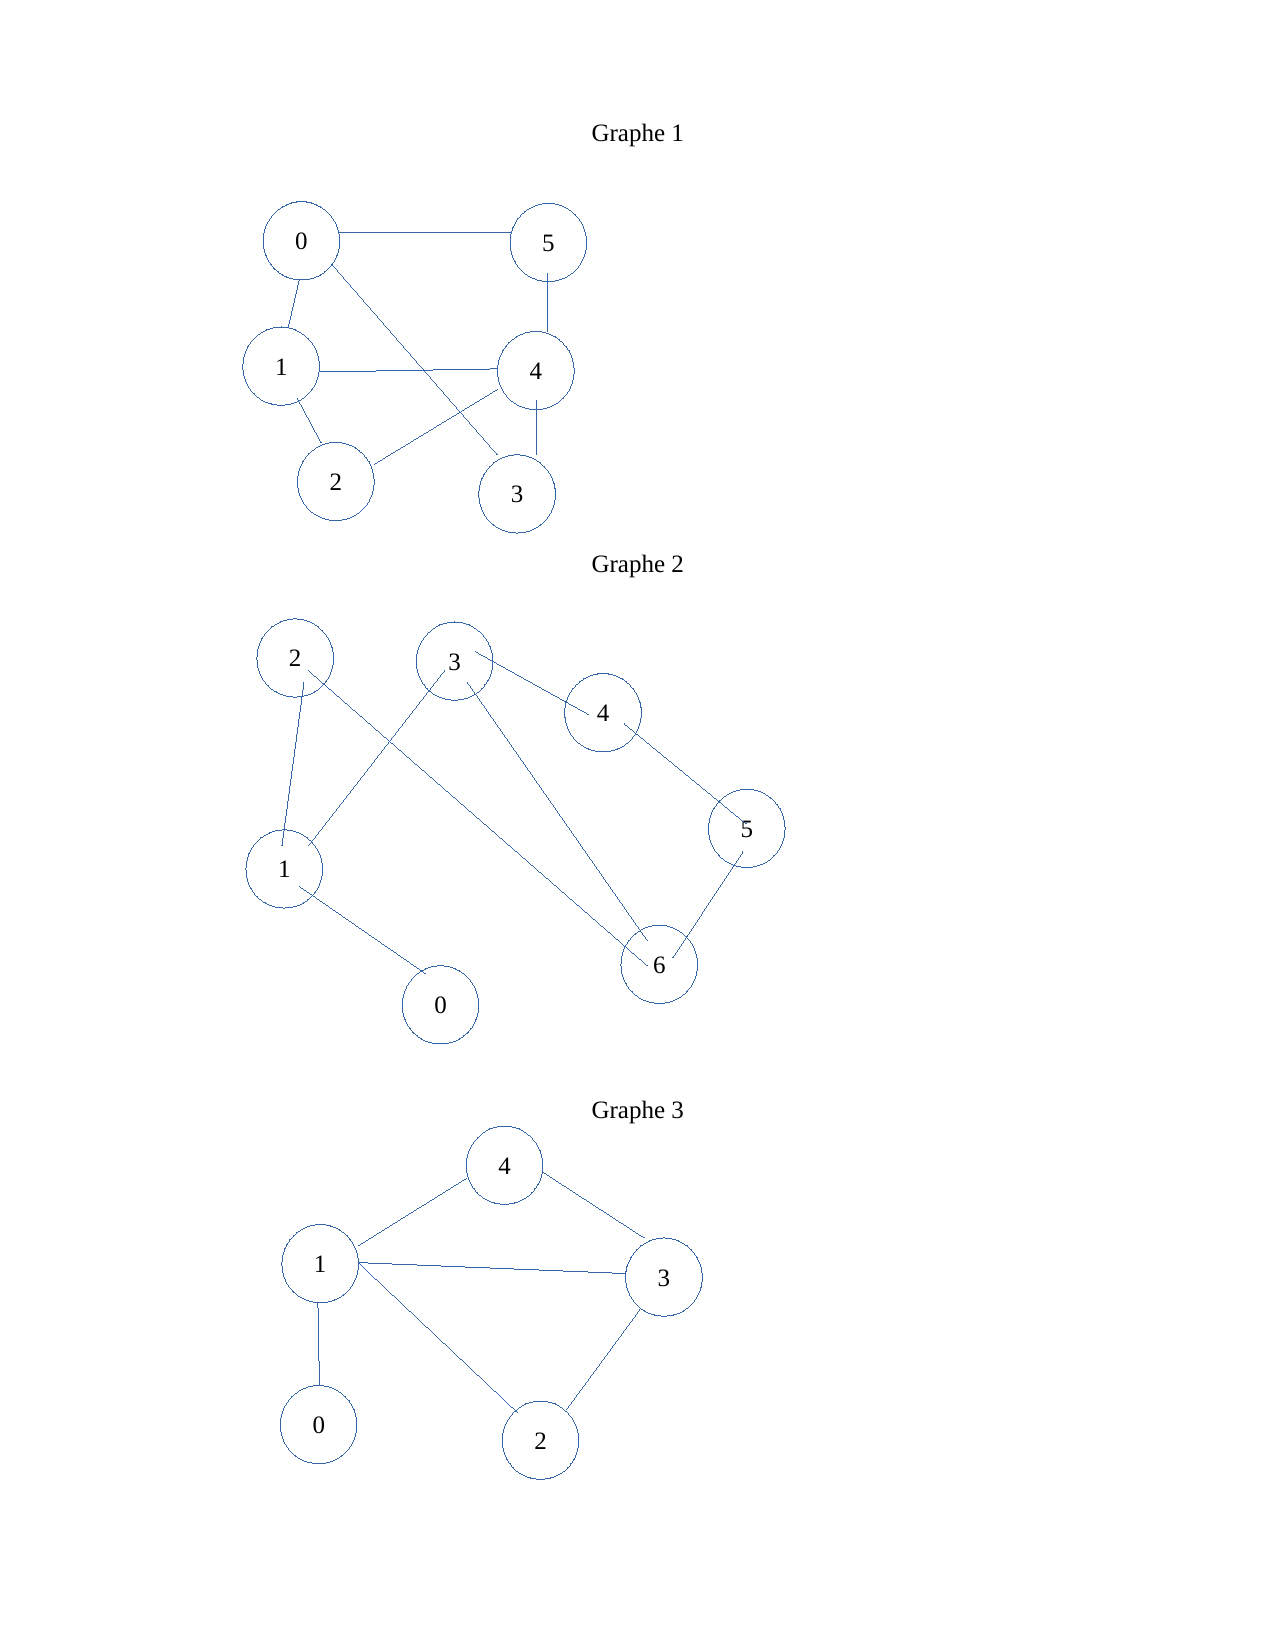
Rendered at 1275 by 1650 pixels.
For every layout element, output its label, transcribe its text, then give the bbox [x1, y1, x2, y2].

text Graphe 1 [118, 118, 1157, 147]
text Graphe 3 [118, 1096, 1157, 1124]
text Graphe 2 [118, 549, 1157, 578]
